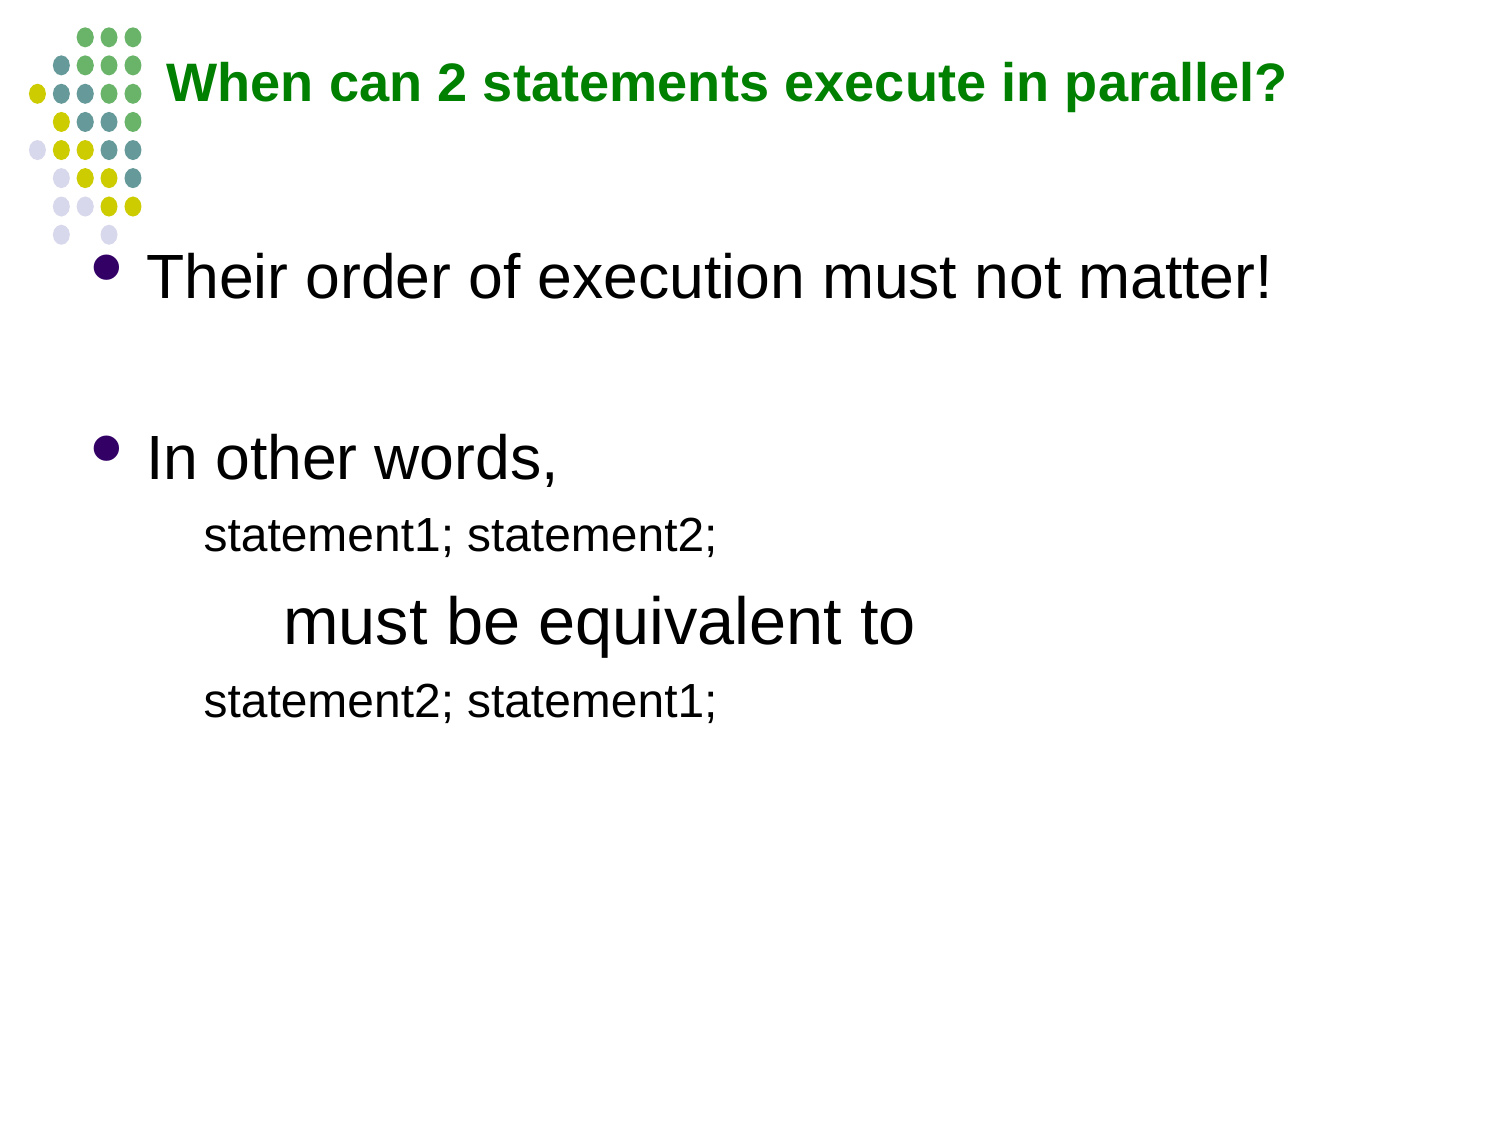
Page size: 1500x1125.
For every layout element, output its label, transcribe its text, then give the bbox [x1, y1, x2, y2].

title When can 2 statements execute in parallel? [151, 40, 1390, 176]
list Their order of execution must not matter! In other words, statement1; statement2; must be equivalent to statement2; statement1; [75, 228, 1426, 1006]
